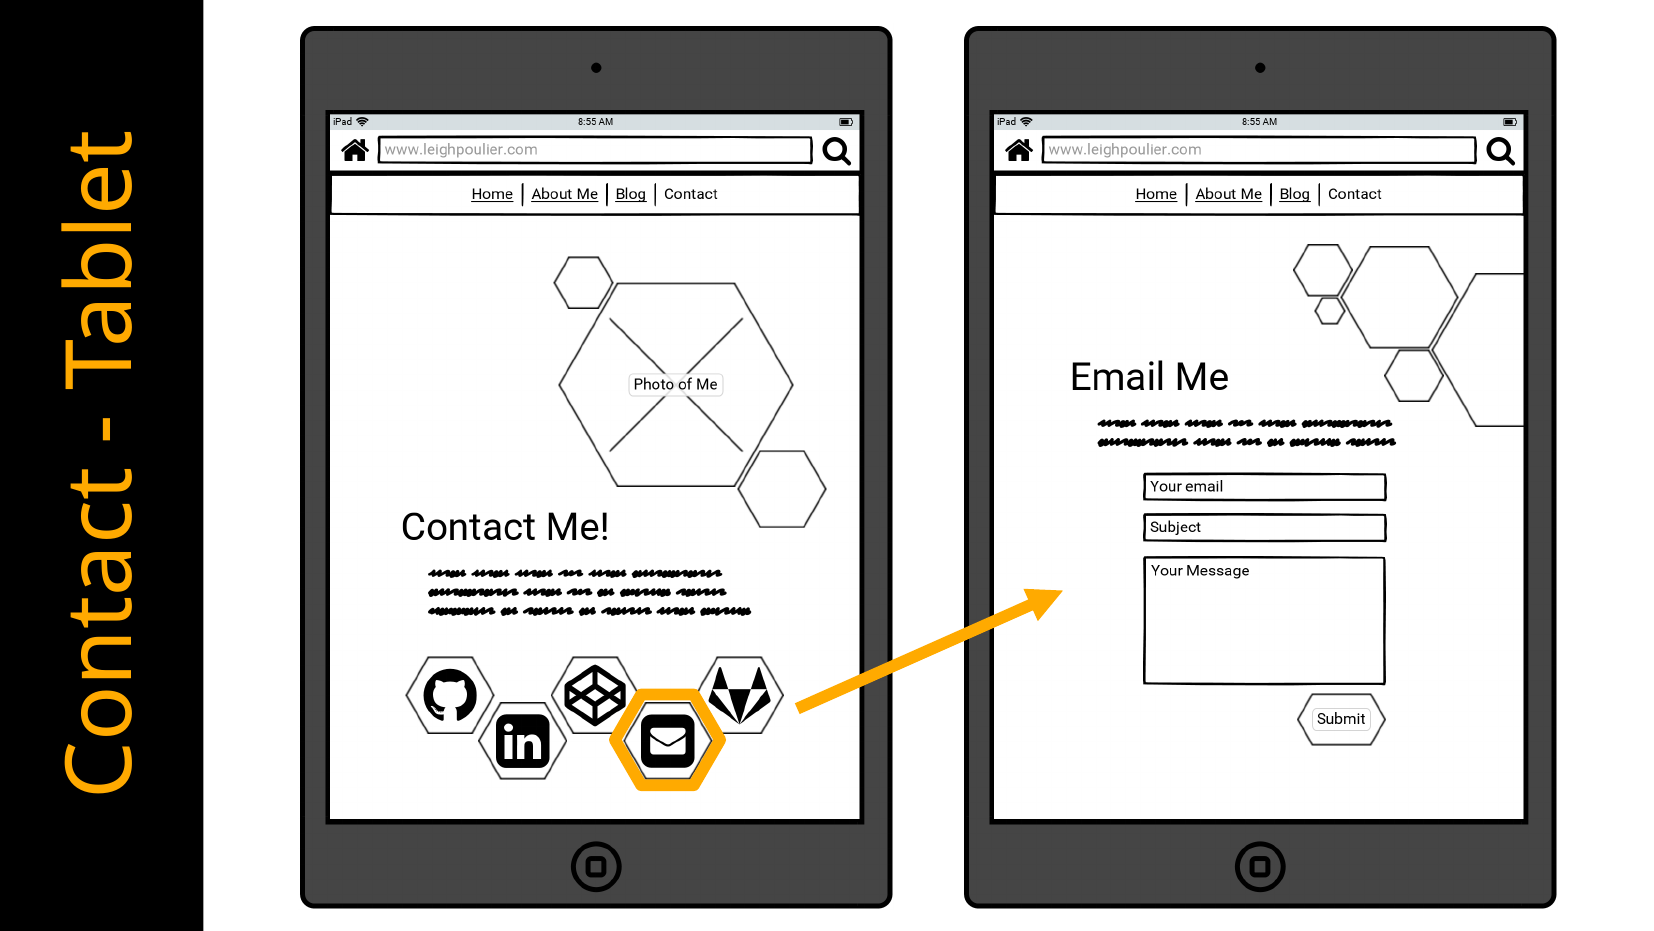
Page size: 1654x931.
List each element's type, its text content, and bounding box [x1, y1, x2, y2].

picture [962, 23, 1558, 910]
picture [298, 23, 894, 910]
title Contact - Tablet [0, 0, 204, 931]
